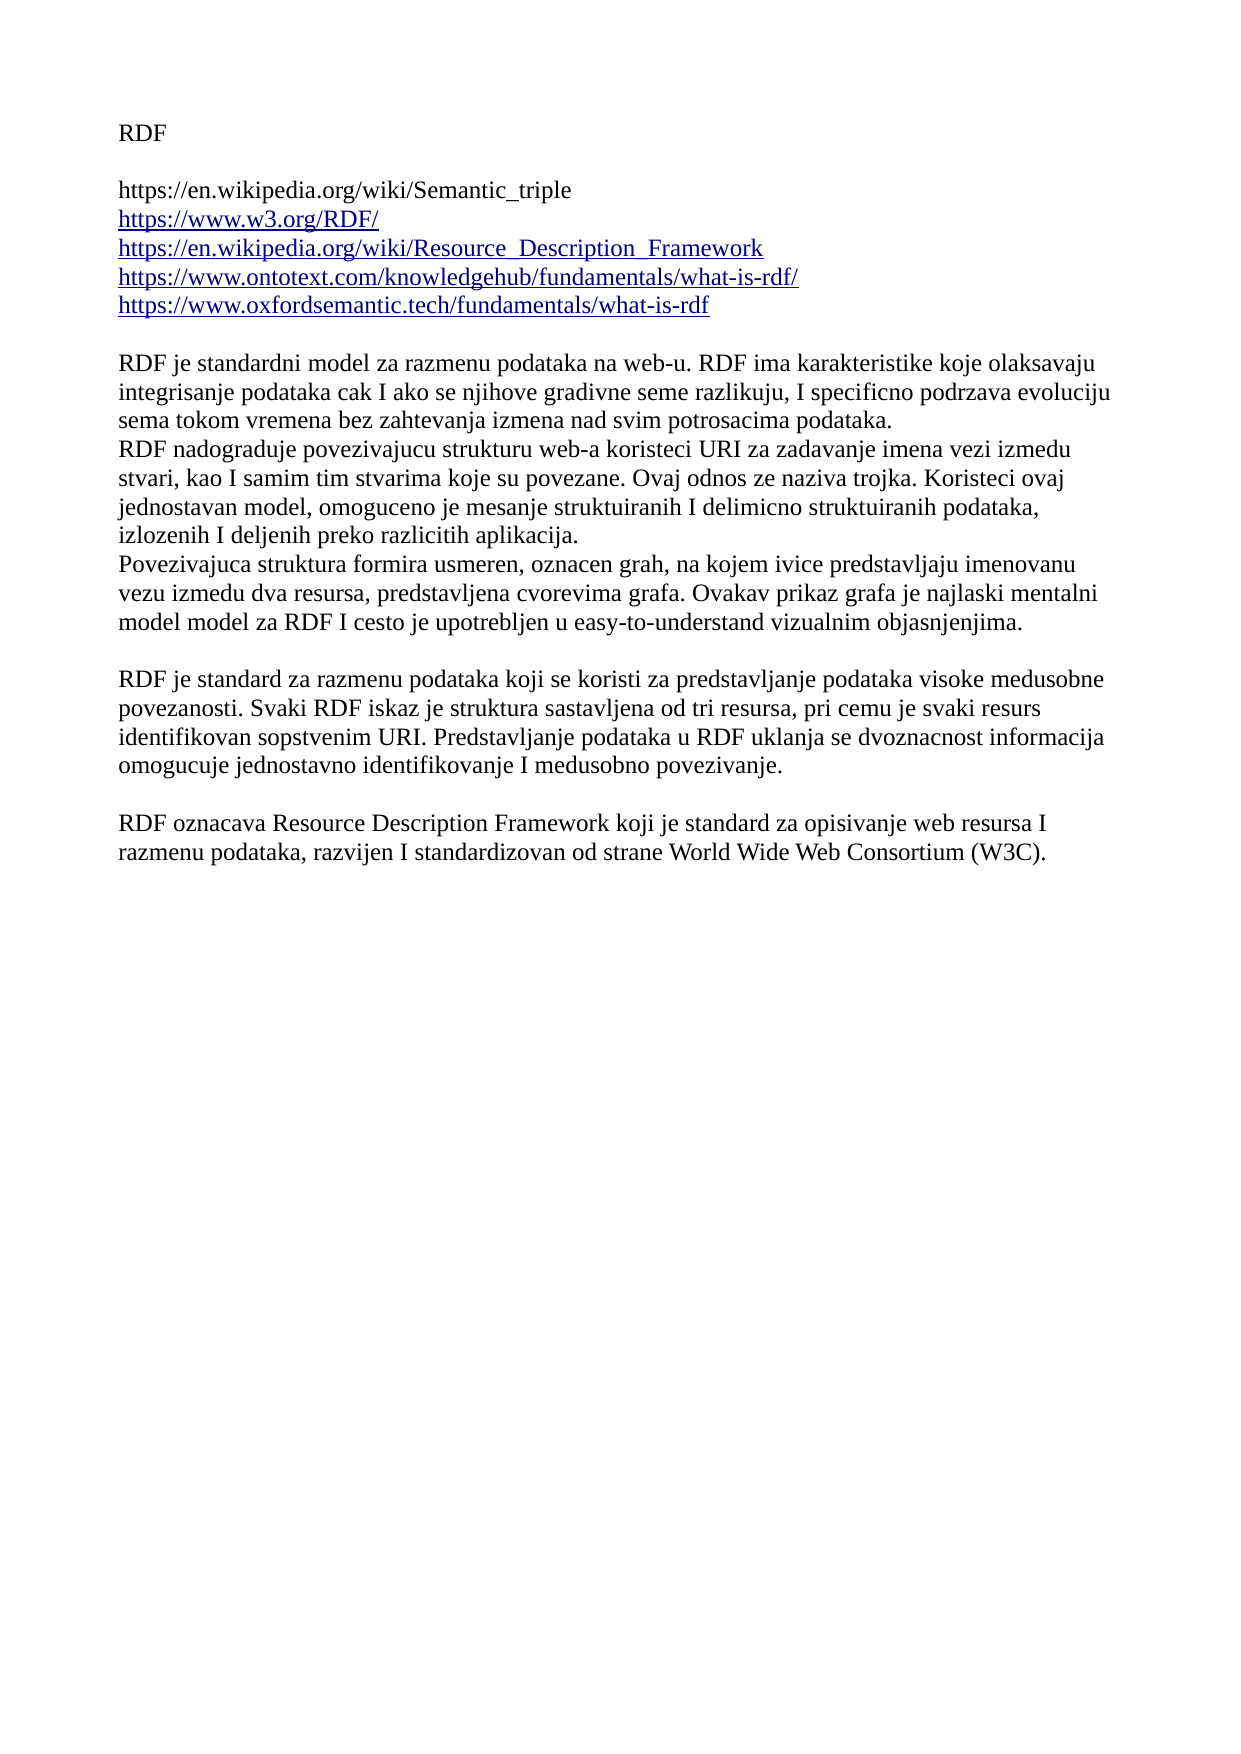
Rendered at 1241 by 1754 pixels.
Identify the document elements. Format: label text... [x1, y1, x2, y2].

text https://en.wikipedia.org/wiki/Resource_Description_Framework [118, 233, 1122, 262]
text Povezivajuca struktura formira usmeren, oznacen grah, na kojem ivice predstavljaju imenovanu vezu izmedu dva resursa, predstavljena cvorevima grafa. Ovakav prikaz grafa je najlaski mentalni model model za RDF I cesto je upotrebljen u easy-to-understand vizualnim objasnjenjima. [118, 549, 1122, 636]
text RDF nadograduje povezivajucu strukturu web-a koristeci URI za zadavanje imena vezi izmedu stvari, kao I samim tim stvarima koje su povezane. Ovaj odnos ze naziva trojka. Koristeci ovaj jednostavan model, omoguceno je mesanje struktuiranih I delimicno struktuiranih podataka, izlozenih I deljenih preko razlicitih aplikacija. [118, 434, 1122, 549]
text https://en.wikipedia.org/wiki/Semantic_triple [118, 176, 1122, 204]
text RDF [118, 118, 1122, 147]
text https://www.oxfordsemantic.tech/fundamentals/what-is-rdf [118, 291, 1122, 319]
text https://www.w3.org/RDF/ [118, 204, 1122, 233]
text RDF oznacava Resource Description Framework koji je standard za opisivanje web resursa I razmenu podataka, razvijen I standardizovan od strane World Wide Web Consortium (W3C). [118, 808, 1122, 866]
text RDF je standard za razmenu podataka koji se koristi za predstavljanje podataka visoke medusobne povezanosti. Svaki RDF iskaz je struktura sastavljena od tri resursa, pri cemu je svaki resurs identifikovan sopstvenim URI. Predstavljanje podataka u RDF uklanja se dvoznacnost informacija omogucuje jednostavno identifikovanje I medusobno povezivanje. [118, 664, 1122, 779]
text https://www.ontotext.com/knowledgehub/fundamentals/what-is-rdf/ [118, 262, 1122, 291]
text RDF je standardni model za razmenu podataka na web-u. RDF ima karakteristike koje olaksavaju integrisanje podataka cak I ako se njihove gradivne seme razlikuju, I specificno podrzava evoluciju sema tokom vremena bez zahtevanja izmena nad svim potrosacima podataka. [118, 348, 1122, 434]
